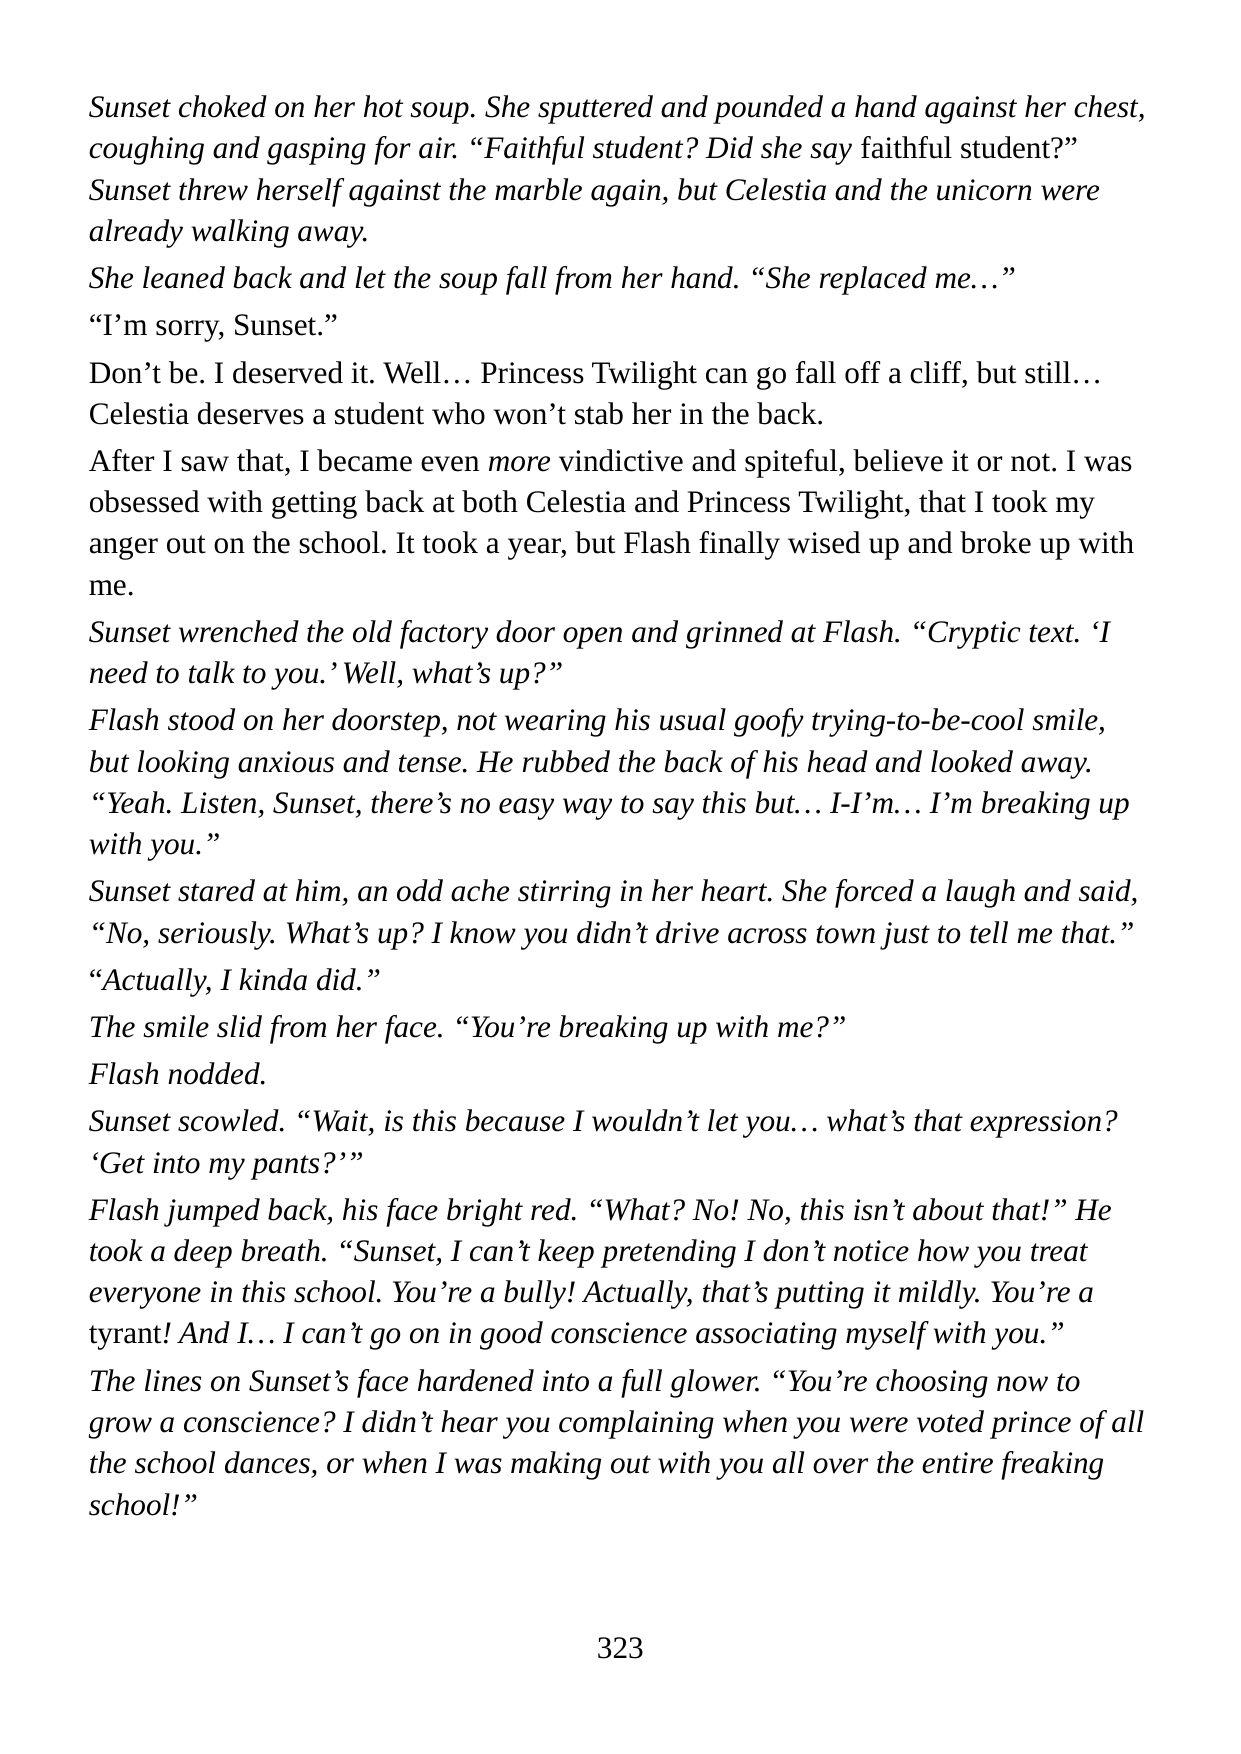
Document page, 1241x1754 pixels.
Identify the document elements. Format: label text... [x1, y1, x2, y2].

text Sunset stared at him, an odd ache stirring in her heart. She forced a laugh and said, “No, seriously. What’s up? I know you didn’t drive across town just to tell me that.” [88, 873, 1152, 950]
text The lines on Sunset’s face hardened into a full glower. “You’re choosing now to grow a conscience? I didn’t hear you complaining when you were voted prince of all the school dances, or when I was making out with you all over the entire freaking school!” [88, 1362, 1152, 1522]
text Flash jumped back, his face bright red. “What? No! No, this isn’t about that!” He took a deep breath. “Sunset, I can’t keep pretending I don’t notice how you treat everyone in this school. You’re a bully! Actually, that’s putting it mildly. You’re a tyrant! And I… I can’t go on in good conscience associating myself with you.” [88, 1191, 1152, 1351]
text Sunset wrenched the old factory door open and grinned at Flash. “Cryptic text. ‘I need to talk to you.’ Well, what’s up?” [88, 613, 1152, 690]
text “I’m sorry, Sunset.” [88, 307, 1152, 343]
text Don’t be. I deserved it. Well… Princess Twilight can go fall off a cliff, but still… Celestia deserves a student who won’t stab her in the back. [88, 354, 1152, 431]
text “Actually, I kinda did.” [88, 961, 1152, 997]
text Flash stood on her doorstep, not wearing his usual goofy trying-to-be-cool smile, but looking anxious and tense. He rubbed the back of his head and looked away. “Yeah. Listen, Sunset, there’s no easy way to say this but… I-I’m… I’m breaking up with you.” [88, 702, 1152, 861]
text After I saw that, I became even more vindictive and spiteful, believe it or not. I was obsessed with getting back at both Celestia and Princess Twilight, that I took my anger out on the school. It took a year, but Flash finally wised up and broke up with me. [88, 442, 1152, 602]
text She leaned back and let the soup fall from her hand. “She replaced me…” [88, 259, 1152, 295]
text Flash nodded. [88, 1055, 1152, 1091]
text The smile slid from her face. “You’re breaking up with me?” [88, 1008, 1152, 1044]
text Sunset choked on her hot soup. She sputtered and pounded a hand against her chest, coughing and gasping for air. “Faithful student? Did she say faithful student?” Sunset threw herself against the marble again, but Celestia and the unicorn were already walking away. [88, 88, 1152, 248]
text Sunset scowled. “Wait, is this because I wouldn’t let you… what’s that expression? ‘Get into my pants?’” [88, 1103, 1152, 1180]
